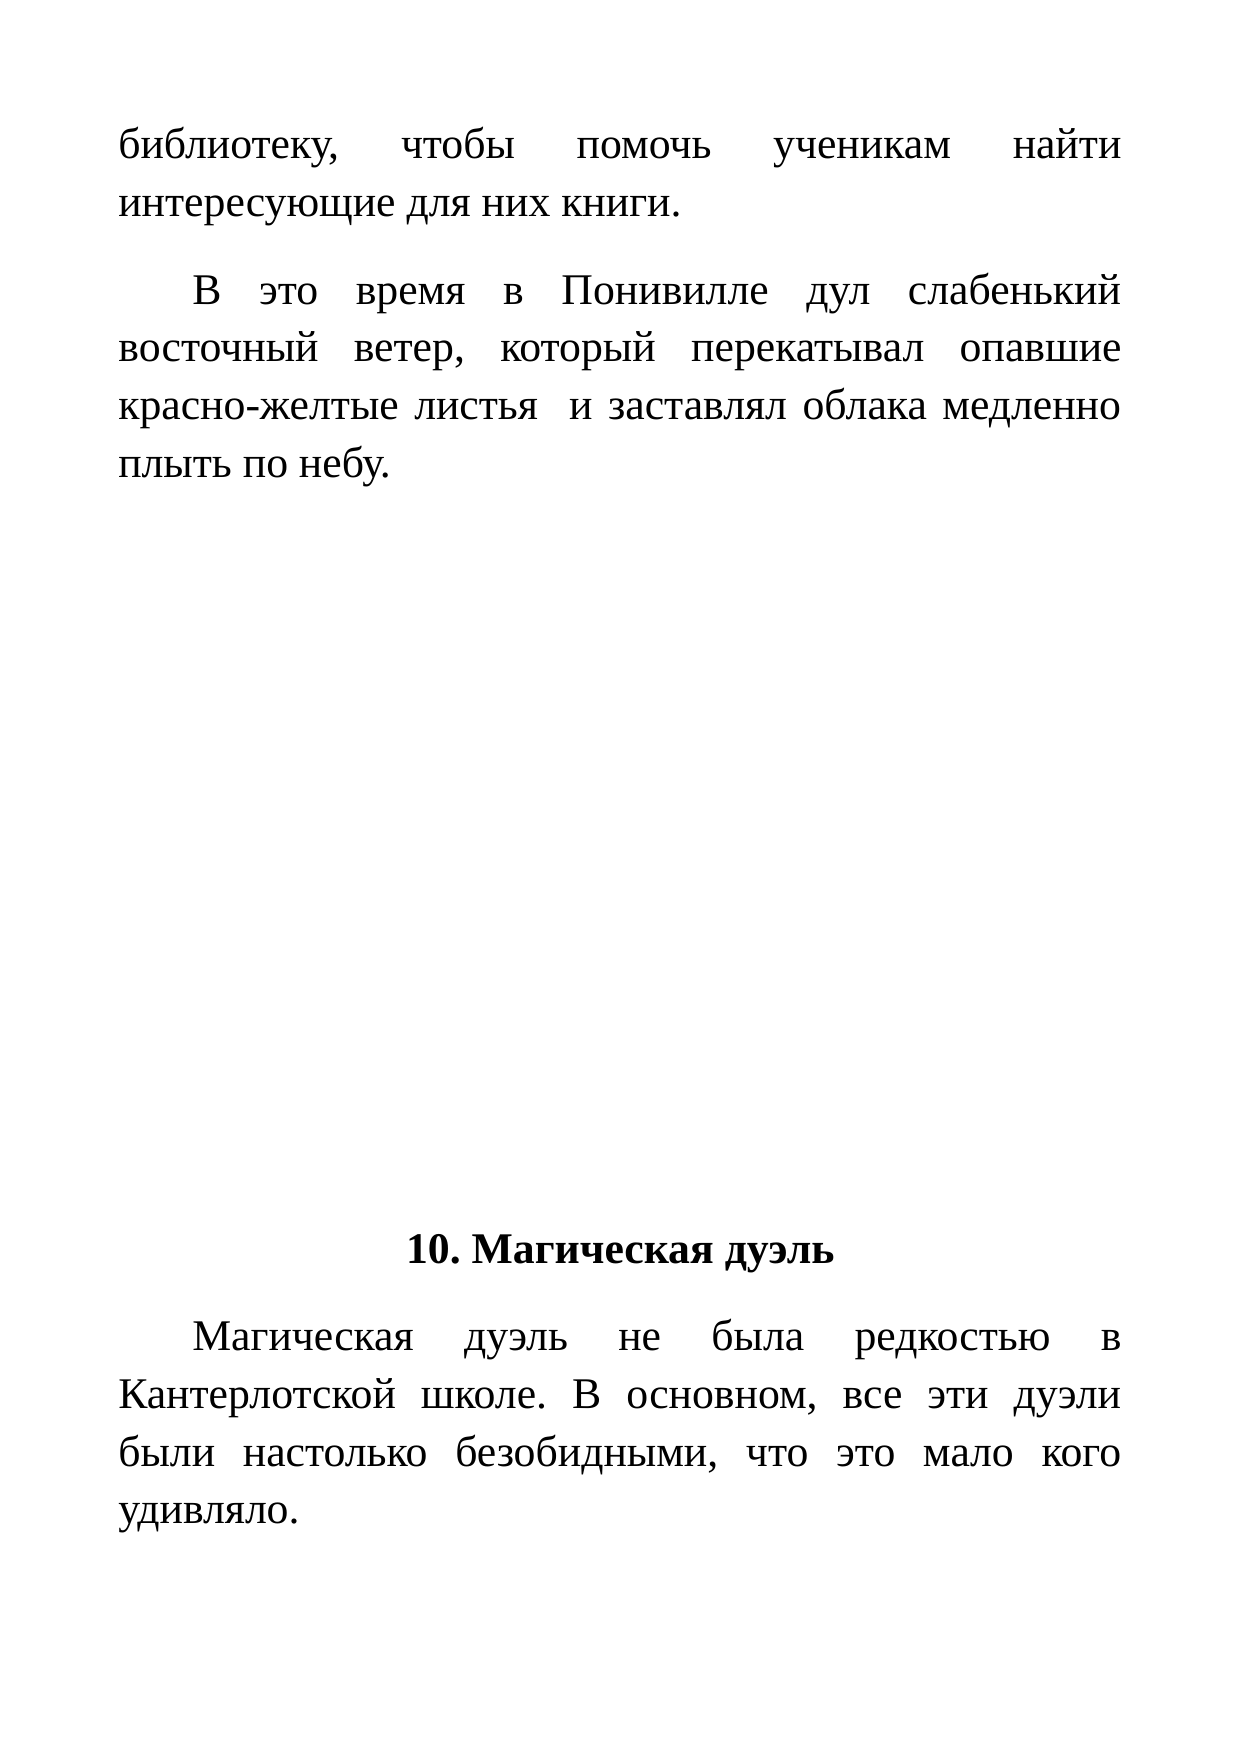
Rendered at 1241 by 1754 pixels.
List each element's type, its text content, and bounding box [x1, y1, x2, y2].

text библиотеку, чтобы помочь ученикам найти интересующие для них книги. [118, 118, 1122, 226]
text В это время в Понивилле дул слабенький восточный ветер, который перекатывал опавшие красно-желтые листья и заставлял облака медленно плыть по небу. [118, 263, 1122, 487]
text 10. Магическая дуэль [118, 1222, 1122, 1273]
text Магическая дуэль не была редкостью в Кантерлотской школе. В основном, все эти дуэли были настолько безобидными, что это мало кого удивляло. [118, 1309, 1122, 1533]
